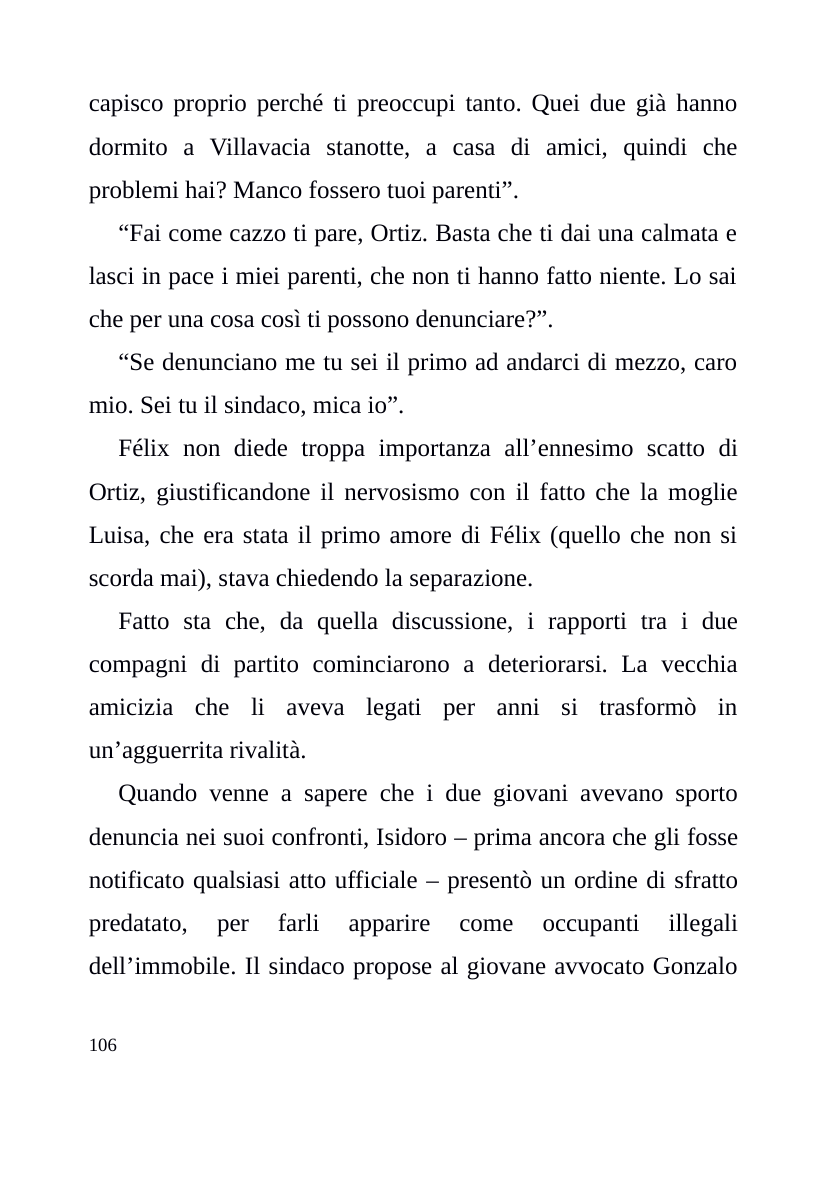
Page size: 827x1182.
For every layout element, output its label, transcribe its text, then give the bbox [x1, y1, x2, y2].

text Fatto sta che, da quella discussione, i rapporti tra i due compagni di partito cominciarono a deteriorarsi. La vecchia amicizia che li aveva legati per anni si trasformò in un’agguerrita rivalità. [88, 606, 738, 764]
text Quando venne a sapere che i due giovani avevano sporto denuncia nei suoi confronti, Isidoro – prima ancora che gli fosse notificato qualsiasi atto ufficiale – presentò un ordine di sfratto predatato, per farli apparire come occupanti illegali dell’immobile. Il sindaco propose al giovane avvocato Gonzalo [88, 778, 738, 980]
text “Se denunciano me tu sei il primo ad andarci di mezzo, caro mio. Sei tu il sindaco, mica io”. [88, 347, 738, 419]
text Félix non diede troppa importanza all’ennesimo scatto di Ortiz, giustificandone il nervosismo con il fatto che la moglie Luisa, che era stata il primo amore di Félix (quello che non si scorda mai), stava chiedendo la separazione. [88, 433, 738, 592]
text “Fai come cazzo ti pare, Ortiz. Basta che ti dai una calmata e lasci in pace i miei parenti, che non ti hanno fatto niente. Lo sai che per una cosa così ti possono denunciare?”. [88, 218, 738, 333]
text capisco proprio perché ti preoccupi tanto. Quei due già hanno dormito a Villavacia stanotte, a casa di amici, quindi che problemi hai? Manco fossero tuoi parenti”. [88, 88, 738, 203]
